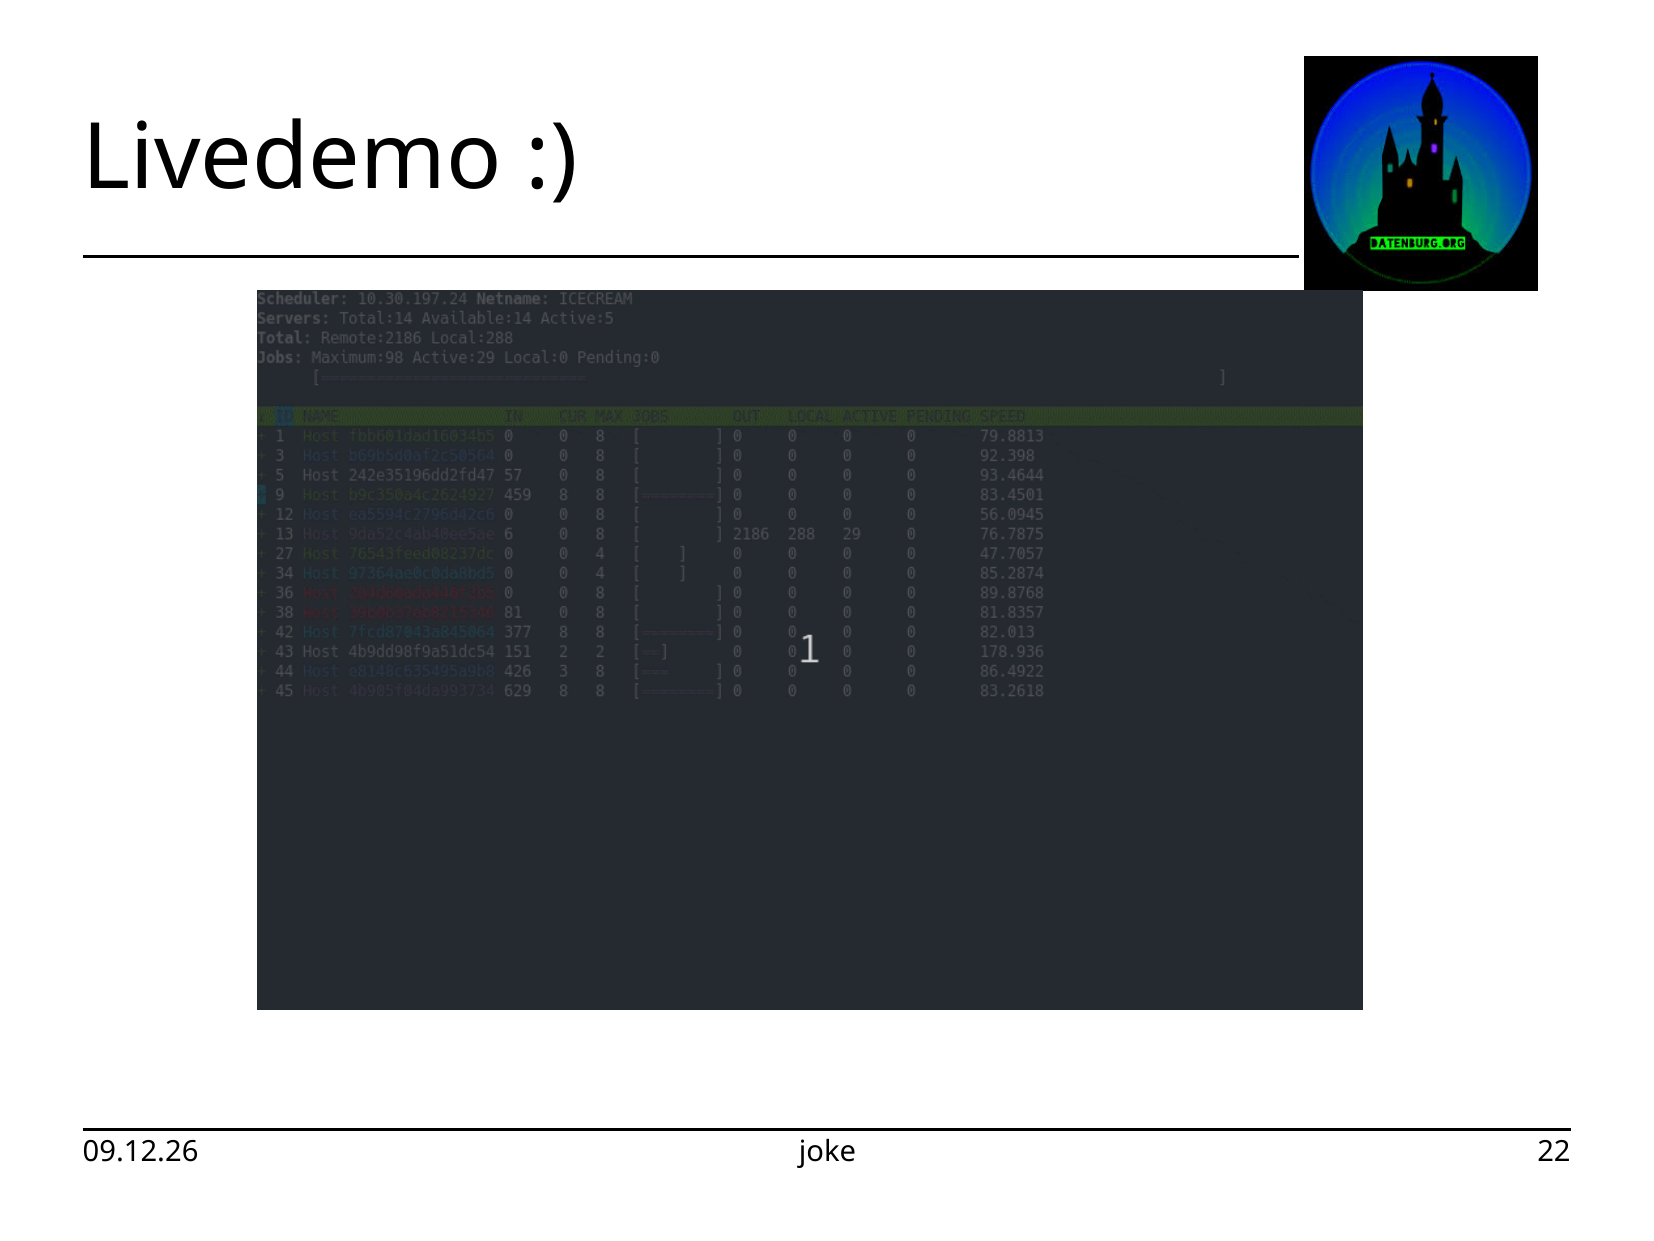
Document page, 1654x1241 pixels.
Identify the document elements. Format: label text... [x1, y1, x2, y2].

picture [257, 56, 1538, 1010]
title Livedemo :) [82, 49, 1300, 257]
